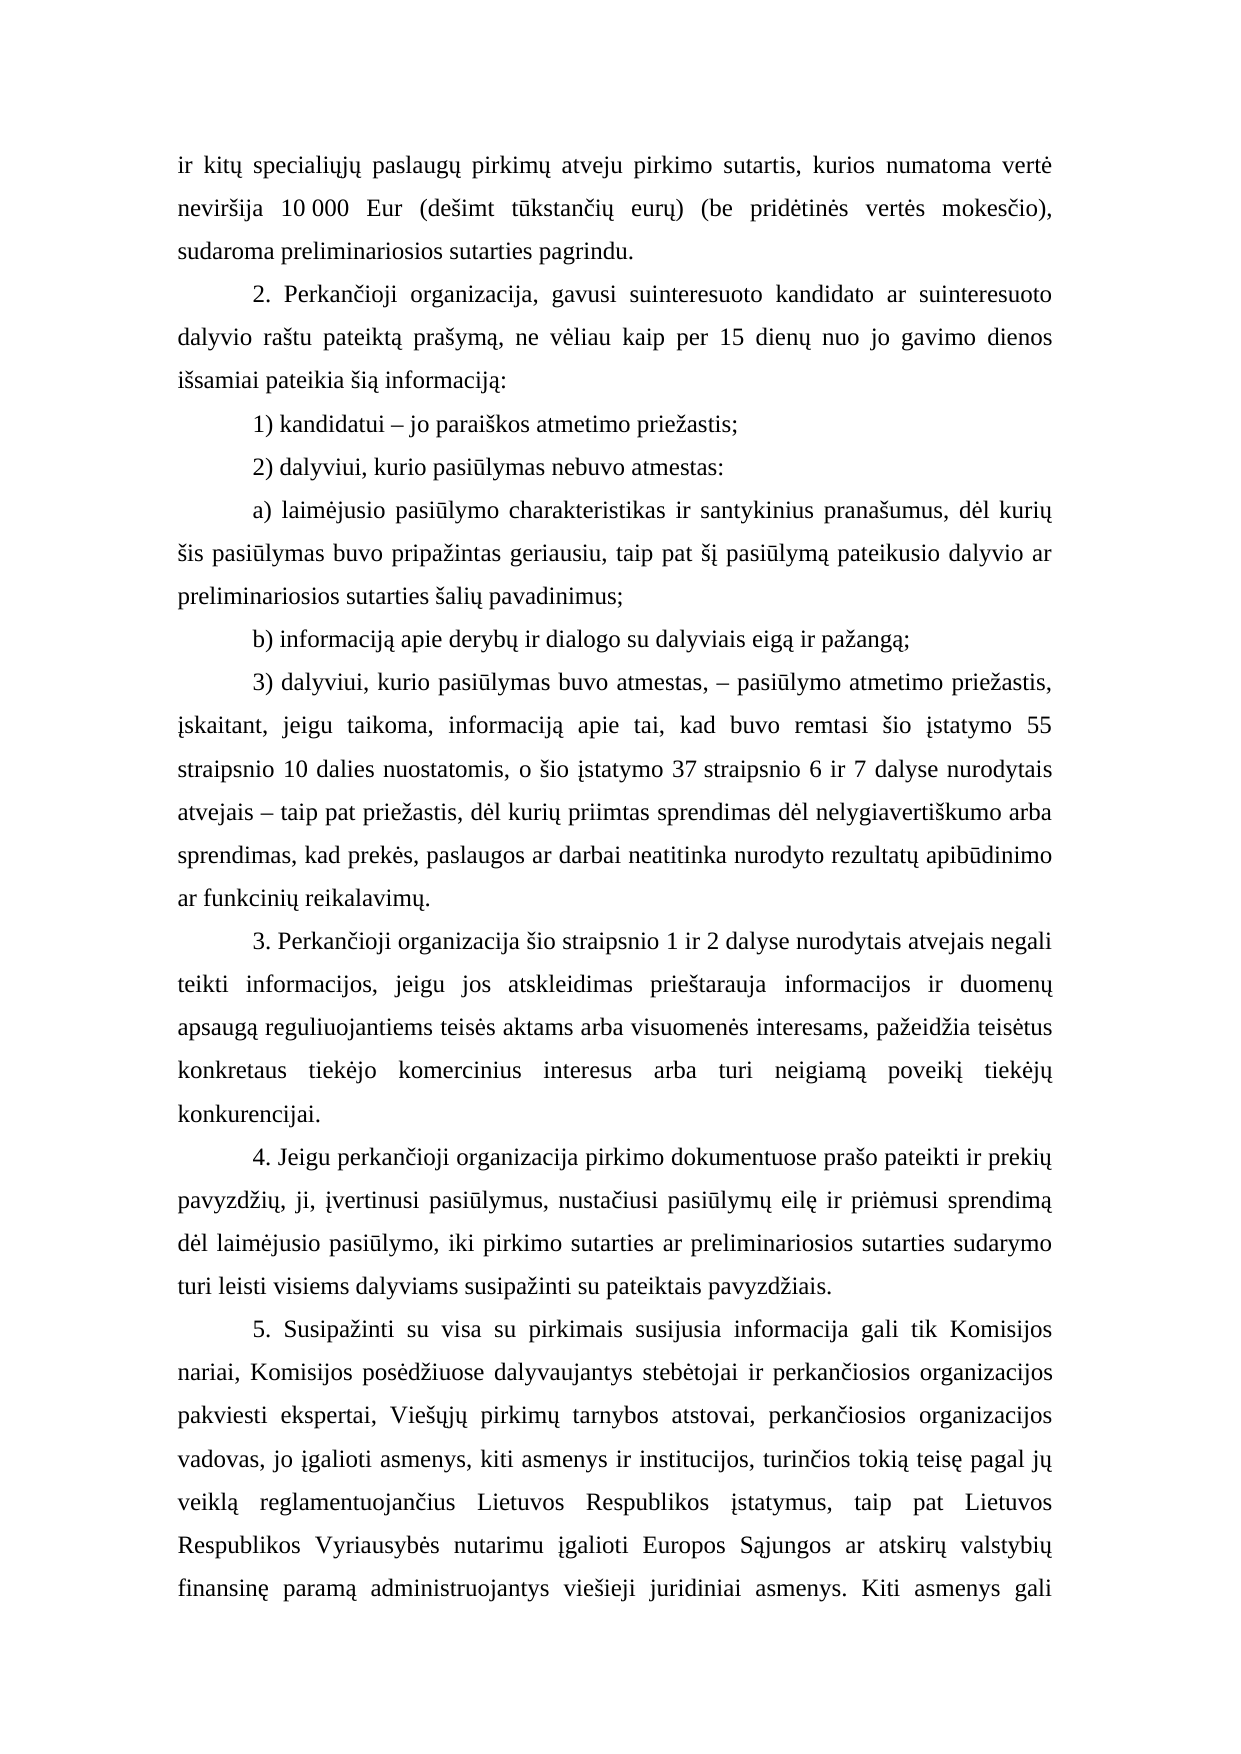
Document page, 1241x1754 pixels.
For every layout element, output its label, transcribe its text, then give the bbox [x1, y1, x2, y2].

text ir kitų specialiųjų paslaugų pirkimų atveju pirkimo sutartis, kurios numatoma vertė neviršija 10 000 Eur (dešimt tūkstančių eurų) (be pridėtinės vertės mokesčio), sudaroma preliminariosios sutarties pagrindu. [177, 150, 1053, 265]
text 2) dalyviui, kurio pasiūlymas nebuvo atmestas: [177, 452, 1053, 481]
text 3) dalyviui, kurio pasiūlymas buvo atmestas, – pasiūlymo atmetimo priežastis, įskaitant, jeigu taikoma, informaciją apie tai, kad buvo remtasi šio įstatymo 55 straipsnio 10 dalies nuostatomis, o šio įstatymo 37 straipsnio 6 ir 7 dalyse nurodytais atvejais – taip pat priežastis, dėl kurių priimtas sprendimas dėl nelygiavertiškumo arba sprendimas, kad prekės, paslaugos ar darbai neatitinka nurodyto rezultatų apibūdinimo ar funkcinių reikalavimų. [177, 667, 1053, 912]
text 1) kandidatui – jo paraiškos atmetimo priežastis; [177, 409, 1053, 437]
text 4. Jeigu perkančioji organizacija pirkimo dokumentuose prašo pateikti ir prekių pavyzdžių, ji, įvertinusi pasiūlymus, nustačiusi pasiūlymų eilę ir priėmusi sprendimą dėl laimėjusio pasiūlymo, iki pirkimo sutarties ar preliminariosios sutarties sudarymo turi leisti visiems dalyviams susipažinti su pateiktais pavyzdžiais. [177, 1142, 1053, 1300]
text 5. Susipažinti su visa su pirkimais susijusia informacija gali tik Komisijos nariai, Komisijos posėdžiuose dalyvaujantys stebėtojai ir perkančiosios organizacijos pakviesti ekspertai, Viešųjų pirkimų tarnybos atstovai, perkančiosios organizacijos vadovas, jo įgalioti asmenys, kiti asmenys ir institucijos, turinčios tokią teisę pagal jų veiklą reglamentuojančius Lietuvos Respublikos įstatymus, taip pat Lietuvos Respublikos Vyriausybės nutarimu įgalioti Europos Sąjungos ar atskirų valstybių finansinę paramą administruojantys viešieji juridiniai asmenys. Kiti asmenys gali [177, 1314, 1053, 1602]
text 2. Perkančioji organizacija, gavusi suinteresuoto kandidato ar suinteresuoto dalyvio raštu pateiktą prašymą, ne vėliau kaip per 15 dienų nuo jo gavimo dienos išsamiai pateikia šią informaciją: [177, 279, 1053, 394]
text 3. Perkančioji organizacija šio straipsnio 1 ir 2 dalyse nurodytais atvejais negali teikti informacijos, jeigu jos atskleidimas prieštarauja informacijos ir duomenų apsaugą reguliuojantiems teisės aktams arba visuomenės interesams, pažeidžia teisėtus konkretaus tiekėjo komercinius interesus arba turi neigiamą poveikį tiekėjų konkurencijai. [177, 926, 1053, 1127]
text b) informaciją apie derybų ir dialogo su dalyviais eigą ir pažangą; [177, 624, 1053, 653]
text a) laimėjusio pasiūlymo charakteristikas ir santykinius pranašumus, dėl kurių šis pasiūlymas buvo pripažintas geriausiu, taip pat šį pasiūlymą pateikusio dalyvio ar preliminariosios sutarties šalių pavadinimus; [177, 495, 1053, 610]
